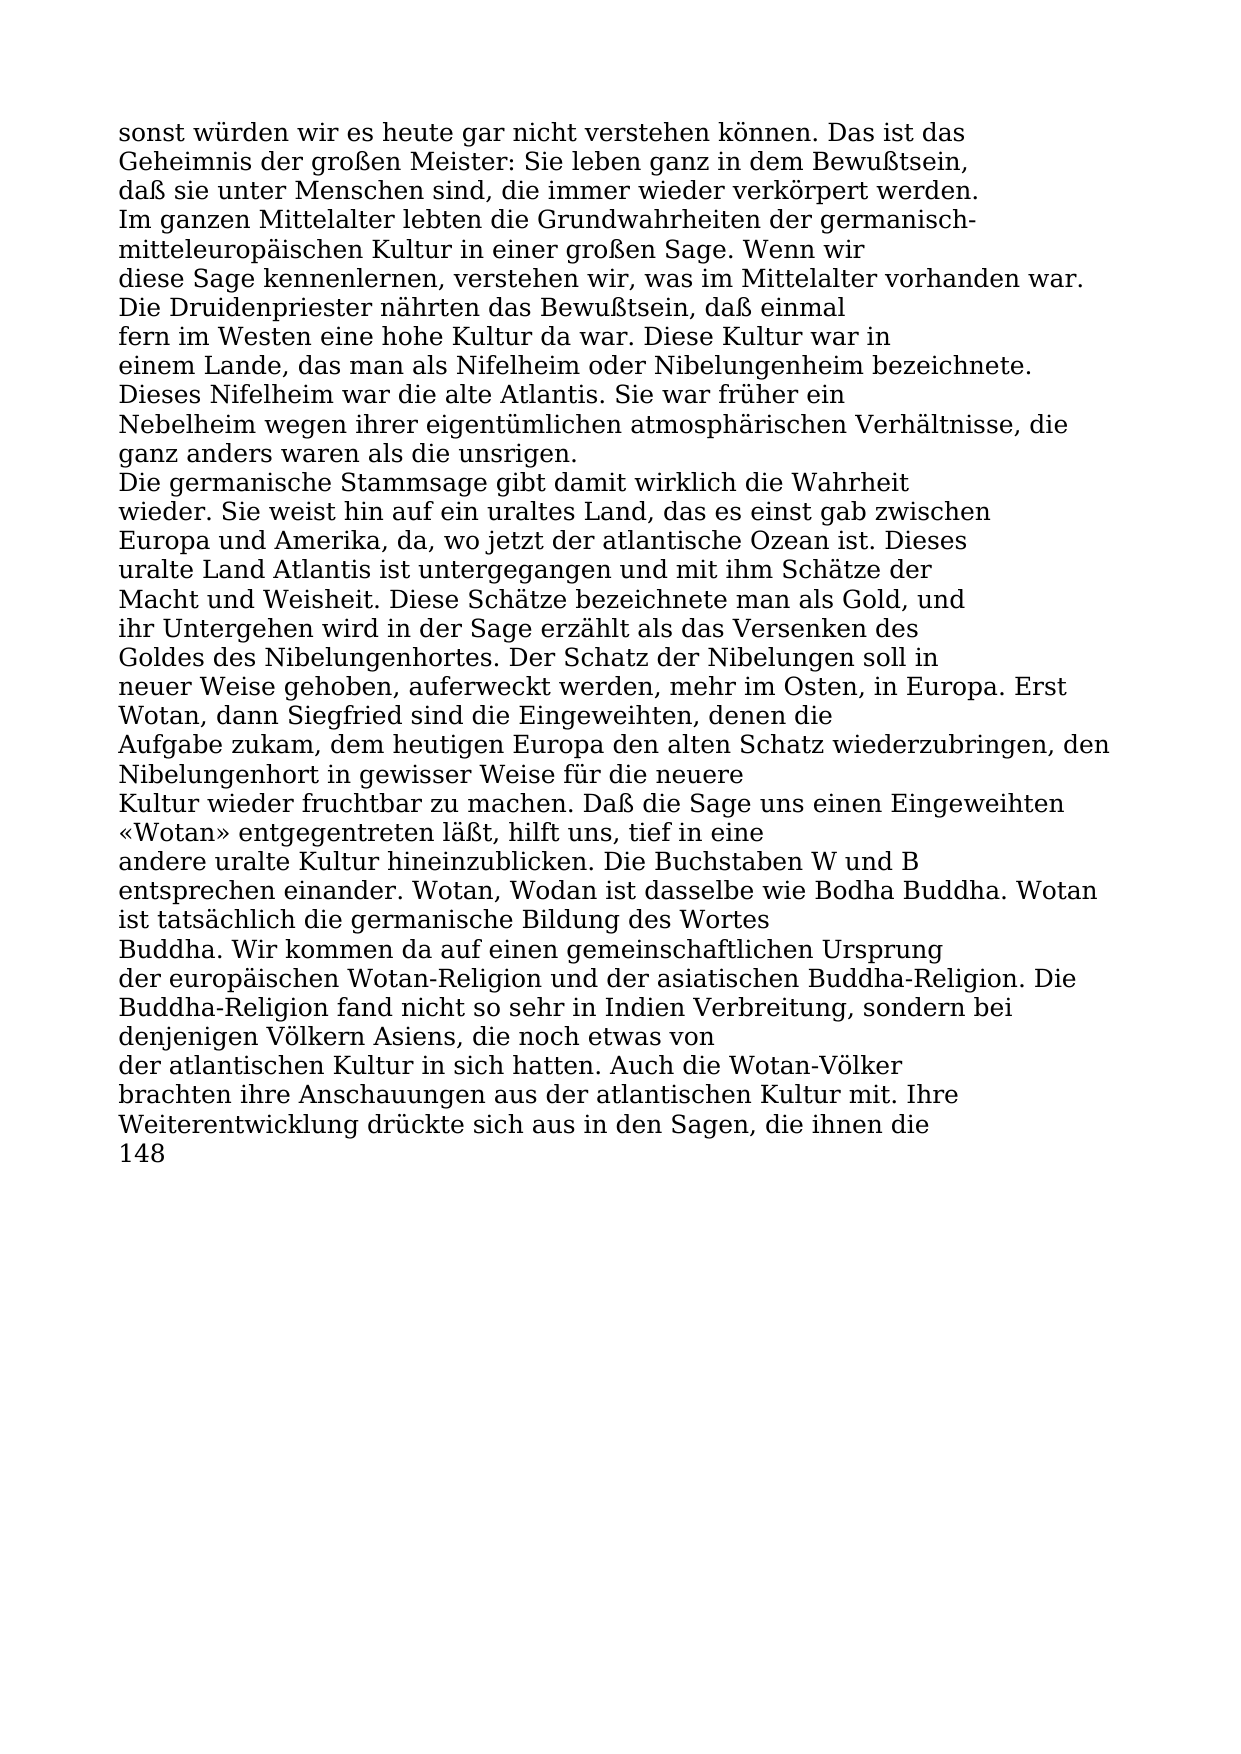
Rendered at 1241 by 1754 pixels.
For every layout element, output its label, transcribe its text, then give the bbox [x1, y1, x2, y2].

text diese Sage kennenlernen, verstehen wir, was im Mittelalter vorhanden war. Die Druidenpriester nährten das Bewußtsein, daß einmal [118, 264, 1122, 322]
text Nebelheim wegen ihrer eigentümlichen atmosphärischen Verhältnisse, die ganz anders waren als die unsrigen. [118, 410, 1122, 468]
text Goldes des Nibelungenhortes. Der Schatz der Nibelungen soll in [118, 643, 1122, 672]
text fern im Westen eine hohe Kultur da war. Diese Kultur war in [118, 322, 1122, 351]
text Geheimnis der großen Meister: Sie leben ganz in dem Bewußtsein, [118, 147, 1122, 176]
text einem Lande, das man als Nifelheim oder Nibelungenheim bezeichnete. Dieses Nifelheim war die alte Atlantis. Sie war früher ein [118, 351, 1122, 410]
text uralte Land Atlantis ist untergegangen und mit ihm Schätze der [118, 556, 1122, 585]
text andere uralte Kultur hineinzublicken. Die Buchstaben W und B [118, 847, 1122, 876]
text wieder. Sie weist hin auf ein uraltes Land, das es einst gab zwischen [118, 497, 1122, 526]
text Macht und Weisheit. Diese Schätze bezeichnete man als Gold, und [118, 585, 1122, 614]
text Im ganzen Mittelalter lebten die Grundwahrheiten der germanisch-mitteleuropäischen Kultur in einer großen Sage. Wenn wir [118, 206, 1122, 264]
text daß sie unter Menschen sind, die immer wieder verkörpert werden. [118, 176, 1122, 206]
text Die germanische Stammsage gibt damit wirklich die Wahrheit [118, 468, 1122, 497]
text der europäischen Wotan-Religion und der asiatischen Buddha-Religion. Die Buddha-Religion fand nicht so sehr in Indien Verbreitung, sondern bei denjenigen Völkern Asiens, die noch etwas von [118, 964, 1122, 1051]
text Weiterentwicklung drückte sich aus in den Sagen, die ihnen die [118, 1110, 1122, 1139]
text brachten ihre Anschauungen aus der atlantischen Kultur mit. Ihre [118, 1081, 1122, 1110]
text Kultur wieder fruchtbar zu machen. Daß die Sage uns einen Eingeweihten «Wotan» entgegentreten läßt, hilft uns, tief in eine [118, 789, 1122, 847]
text entsprechen einander. Wotan, Wodan ist dasselbe wie Bodha Buddha. Wotan ist tatsächlich die germanische Bildung des Wortes [118, 876, 1122, 935]
text neuer Weise gehoben, auferweckt werden, mehr im Osten, in Europa. Erst Wotan, dann Siegfried sind die Eingeweihten, denen die [118, 672, 1122, 731]
text sonst würden wir es heute gar nicht verstehen können. Das ist das [118, 118, 1122, 147]
text Buddha. Wir kommen da auf einen gemeinschaftlichen Ursprung [118, 935, 1122, 964]
text 148 [118, 1139, 1122, 1168]
text Europa und Amerika, da, wo jetzt der atlantische Ozean ist. Dieses [118, 526, 1122, 556]
text Aufgabe zukam, dem heutigen Europa den alten Schatz wiederzubringen, den Nibelungenhort in gewisser Weise für die neuere [118, 731, 1122, 789]
text ihr Untergehen wird in der Sage erzählt als das Versenken des [118, 614, 1122, 643]
text der atlantischen Kultur in sich hatten. Auch die Wotan-Völker [118, 1051, 1122, 1081]
